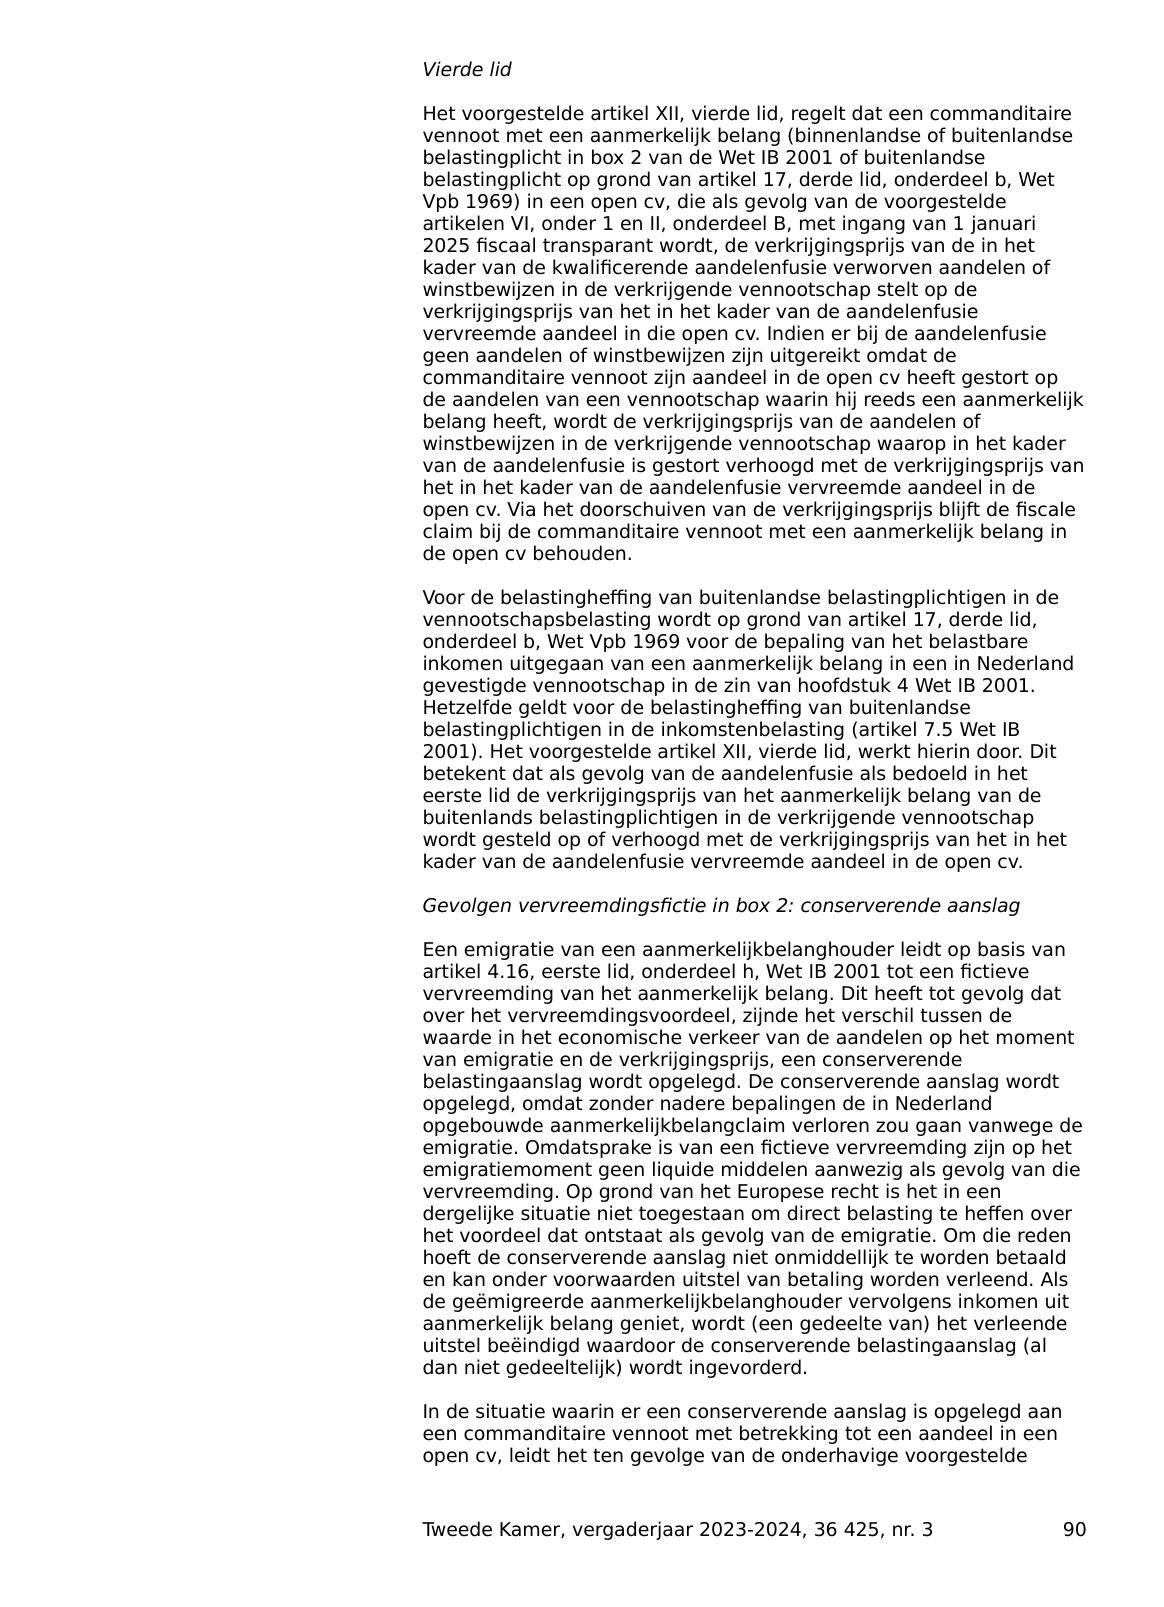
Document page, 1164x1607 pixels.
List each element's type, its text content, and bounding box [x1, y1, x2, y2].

text Een emigratie van een aanmerkelijkbelanghouder leidt op basis van artikel 4.16, eerste lid, onderdeel h, Wet IB 2001 tot een fictieve vervreemding van het aanmerkelijk belang. Dit heeft tot gevolg dat over het vervreemdingsvoordeel, zijnde het verschil tussen de waarde in het economische verkeer van de aandelen op het moment van emigratie en de verkrijgingsprijs, een conserverende belastingaanslag wordt opgelegd. De conserverende aanslag wordt opgelegd, omdat zonder nadere bepalingen de in Nederland opgebouwde aanmerkelijkbelangclaim verloren zou gaan vanwege de emigratie. Omdatsprake is van een fictieve vervreemding zijn op het emigratiemoment geen liquide middelen aanwezig als gevolg van die vervreemding. Op grond van het Europese recht is het in een dergelijke situatie niet toegestaan om direct belasting te heffen over het voordeel dat ontstaat als gevolg van de emigratie. Om die reden hoeft de conserverende aanslag niet onmiddellijk te worden betaald en kan onder voorwaarden uitstel van betaling worden verleend. Als de geëmigreerde aanmerkelijkbelanghouder vervolgens inkomen uit aanmerkelijk belang geniet, wordt (een gedeelte van) het verleende uitstel beëindigd waardoor de conserverende belastingaanslag (al dan niet gedeeltelijk) wordt ingevorderd. [422, 939, 1087, 1379]
subtitle Gevolgen vervreemdingsfictie in box 2: conserverende aanslag [422, 895, 1087, 917]
subtitle Vierde lid [422, 59, 1087, 81]
text Het voorgestelde artikel XII, vierde lid, regelt dat een commanditaire vennoot met een aanmerkelijk belang (binnenlandse of buitenlandse belastingplicht in box 2 van de Wet IB 2001 of buitenlandse belastingplicht op grond van artikel 17, derde lid, onderdeel b, Wet Vpb 1969) in een open cv, die als gevolg van de voorgestelde artikelen VI, onder 1 en II, onderdeel B, met ingang van 1 januari 2025 fiscaal transparant wordt, de verkrijgingsprijs van de in het kader van de kwalificerende aandelenfusie verworven aandelen of winstbewijzen in de verkrijgende vennootschap stelt op de verkrijgingsprijs van het in het kader van de aandelenfusie vervreemde aandeel in die open cv. Indien er bij de aandelenfusie geen aandelen of winstbewijzen zijn uitgereikt omdat de commanditaire vennoot zijn aandeel in de open cv heeft gestort op de aandelen van een vennootschap waarin hij reeds een aanmerkelijk belang heeft, wordt de verkrijgingsprijs van de aandelen of winstbewijzen in de verkrijgende vennootschap waarop in het kader van de aandelenfusie is gestort verhoogd met de verkrijgingsprijs van het in het kader van de aandelenfusie vervreemde aandeel in de open cv. Via het doorschuiven van de verkrijgingsprijs blijft de fiscale claim bij de commanditaire vennoot met een aanmerkelijk belang in de open cv behouden. [422, 103, 1087, 565]
text In de situatie waarin er een conserverende aanslag is opgelegd aan een commanditaire vennoot met betrekking tot een aandeel in een open cv, leidt het ten gevolge van de onderhavige voorgestelde [422, 1401, 1087, 1467]
text Voor de belastingheffing van buitenlandse belastingplichtigen in de vennootschapsbelasting wordt op grond van artikel 17, derde lid, onderdeel b, Wet Vpb 1969 voor de bepaling van het belastbare inkomen uitgegaan van een aanmerkelijk belang in een in Nederland gevestigde vennootschap in de zin van hoofdstuk 4 Wet IB 2001. Hetzelfde geldt voor de belastingheffing van buitenlandse belastingplichtigen in de inkomstenbelasting (artikel 7.5 Wet IB 2001). Het voorgestelde artikel XII, vierde lid, werkt hierin door. Dit betekent dat als gevolg van de aandelenfusie als bedoeld in het eerste lid de verkrijgingsprijs van het aanmerkelijk belang van de buitenlands belastingplichtigen in de verkrijgende vennootschap wordt gesteld op of verhoogd met de verkrijgingsprijs van het in het kader van de aandelenfusie vervreemde aandeel in de open cv. [422, 587, 1087, 873]
